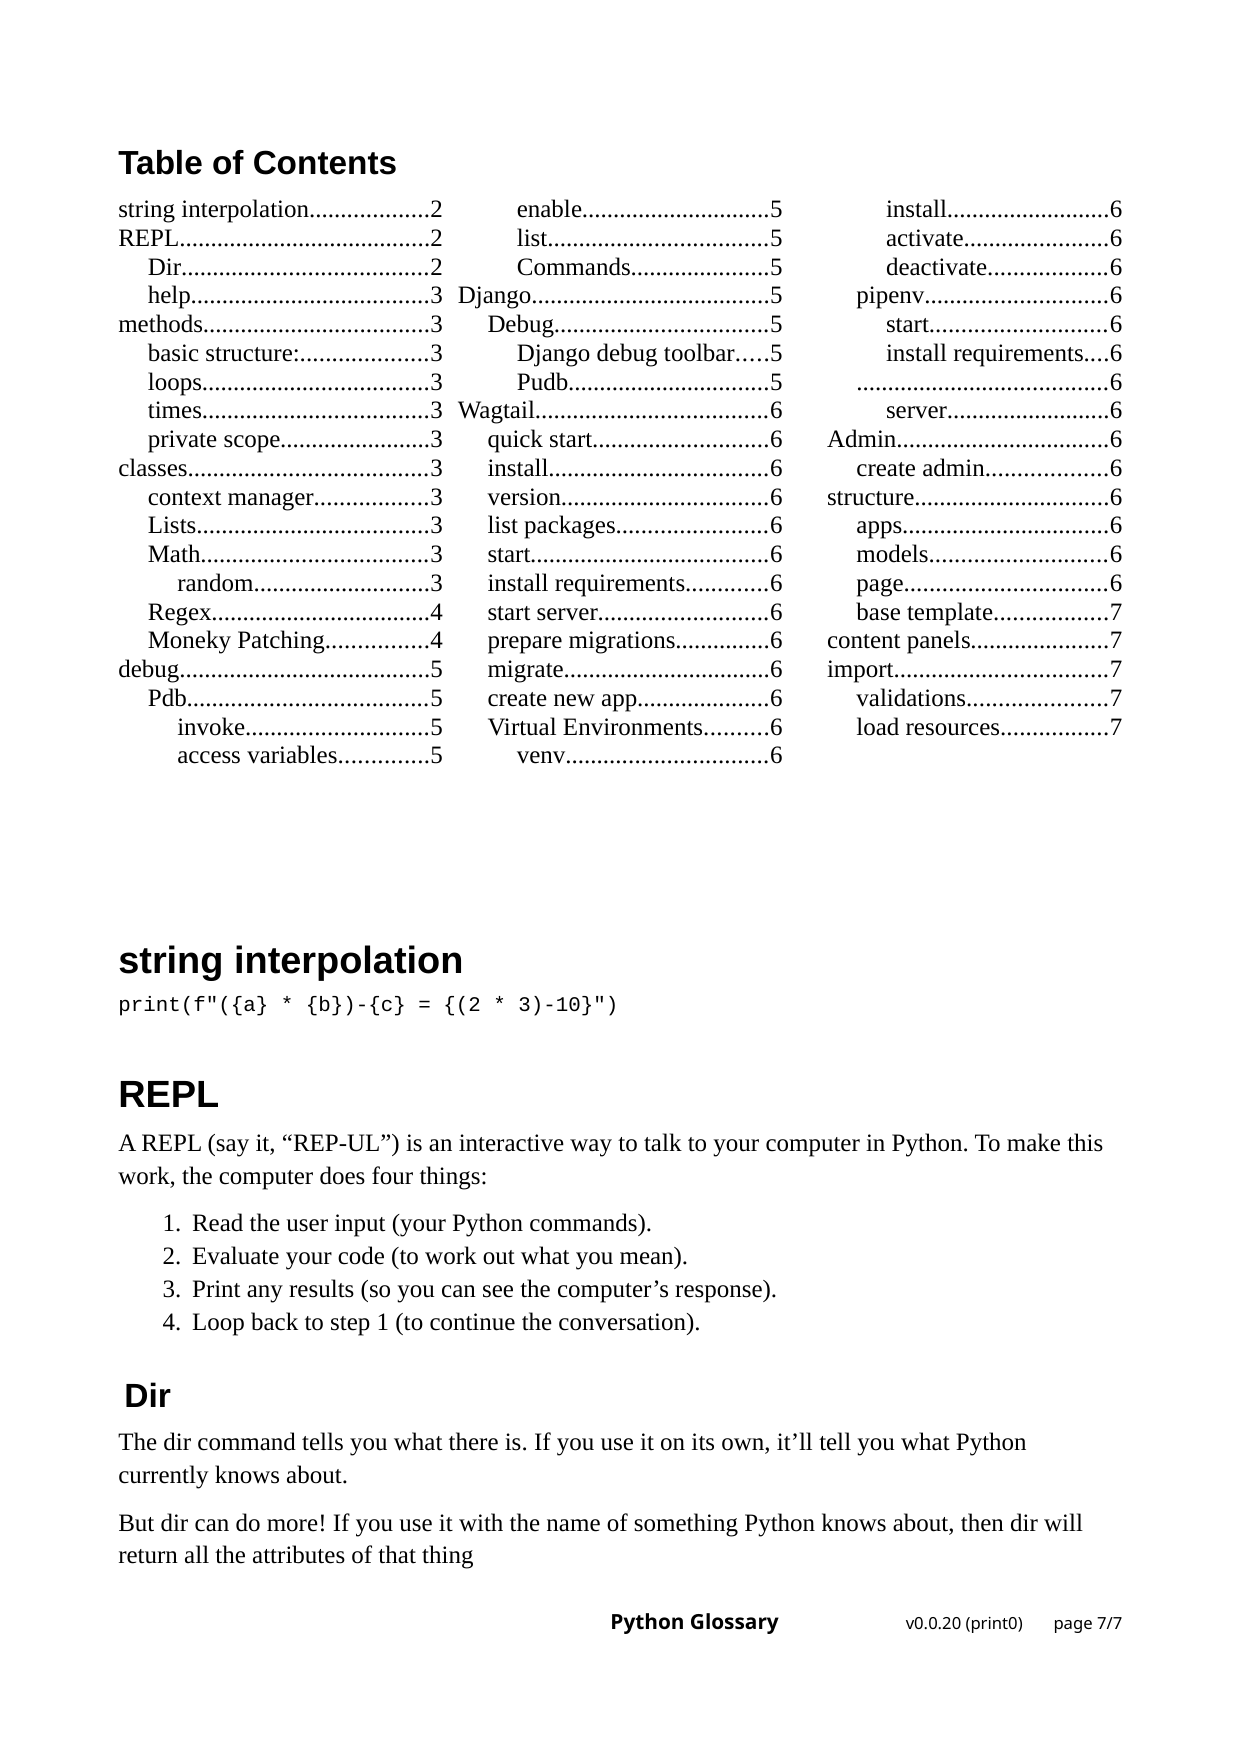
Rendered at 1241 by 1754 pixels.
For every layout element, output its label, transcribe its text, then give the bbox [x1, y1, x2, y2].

text Dir 2 [148, 252, 443, 280]
subtitle Table of Contents [118, 143, 1122, 182]
text install requirements 6 [487, 568, 782, 597]
text random 3 [177, 568, 443, 597]
text Wagtail 6 [458, 395, 782, 424]
text times 3 [148, 395, 443, 424]
text Virtual Environments 6 [487, 712, 782, 740]
text 6 [856, 367, 1122, 395]
text pipenv 6 [856, 280, 1122, 309]
text private scope 3 [148, 424, 443, 453]
text invoke 5 [177, 712, 443, 740]
list Evaluate your code (to work out what you mean). [162, 1241, 1122, 1270]
text basic structure: 3 [148, 338, 443, 367]
text Commands 5 [517, 252, 782, 280]
text help 3 [148, 280, 443, 309]
text enable 5 [517, 194, 782, 223]
text server 6 [886, 395, 1122, 424]
text Debug 5 [487, 309, 782, 338]
text context manager 3 [148, 482, 443, 510]
text Pudb 5 [517, 367, 782, 395]
text base template 7 [856, 597, 1122, 625]
text migrate 6 [487, 654, 782, 683]
text install 6 [487, 453, 782, 482]
text Regex 4 [148, 597, 443, 625]
text access variables 5 [177, 740, 443, 769]
text REPL 2 [118, 223, 443, 252]
text Moneky Patching 4 [148, 625, 443, 654]
text apps 6 [856, 510, 1122, 539]
list Loop back to step 1 (to continue the conversation). [162, 1307, 1122, 1336]
text Django 5 [458, 280, 782, 309]
text debug 5 [118, 654, 443, 683]
text Lists 3 [148, 510, 443, 539]
text A REPL (say it, “REP-UL”) is an interactive way to talk to your computer in Python. To make this work, the computer does four things: [118, 1128, 1122, 1189]
text create admin 6 [856, 453, 1122, 482]
list Print any results (so you can see the computer’s response). [162, 1274, 1122, 1303]
text list packages 6 [487, 510, 782, 539]
text methods 3 [118, 309, 443, 338]
text create new app 6 [487, 683, 782, 712]
text page 6 [856, 568, 1122, 597]
text prepare migrations 6 [487, 625, 782, 654]
text Math 3 [148, 539, 443, 568]
subtitle Dir [121, 1376, 1119, 1414]
text loops 3 [148, 367, 443, 395]
text deactivate 6 [886, 252, 1122, 280]
list Read the user input (your Python commands). [162, 1208, 1122, 1237]
subtitle string interpolation [118, 938, 1122, 982]
text quick start 6 [487, 424, 782, 453]
text content panels 7 [827, 625, 1122, 654]
text structure 6 [827, 482, 1122, 510]
text install 6 [886, 194, 1122, 223]
text string interpolation 2 [118, 194, 443, 223]
text start server 6 [487, 597, 782, 625]
text Admin 6 [827, 424, 1122, 453]
text start 6 [886, 309, 1122, 338]
text venv 6 [517, 740, 782, 769]
text classes 3 [118, 453, 443, 482]
text install requirements 6 [886, 338, 1122, 367]
text Pdb 5 [148, 683, 443, 712]
text validations 7 [856, 683, 1122, 712]
text Django debug toolbar 5 [517, 338, 782, 367]
text version 6 [487, 482, 782, 510]
text But dir can do more! If you use it with the name of something Python knows about, then dir will return all the attributes of that thing [118, 1508, 1122, 1569]
text import 7 [827, 654, 1122, 683]
text load resources 7 [856, 712, 1122, 740]
text start 6 [487, 539, 782, 568]
text models 6 [856, 539, 1122, 568]
text activate 6 [886, 223, 1122, 252]
subtitle REPL [118, 1072, 1122, 1115]
text print(f"({a} * {b})-{c} = {(2 * 3)-10}") [118, 994, 1122, 1018]
text list 5 [517, 223, 782, 252]
text The dir command tells you what there is. If you use it on its own, it’ll tell you what Python currently knows about. [118, 1427, 1122, 1489]
